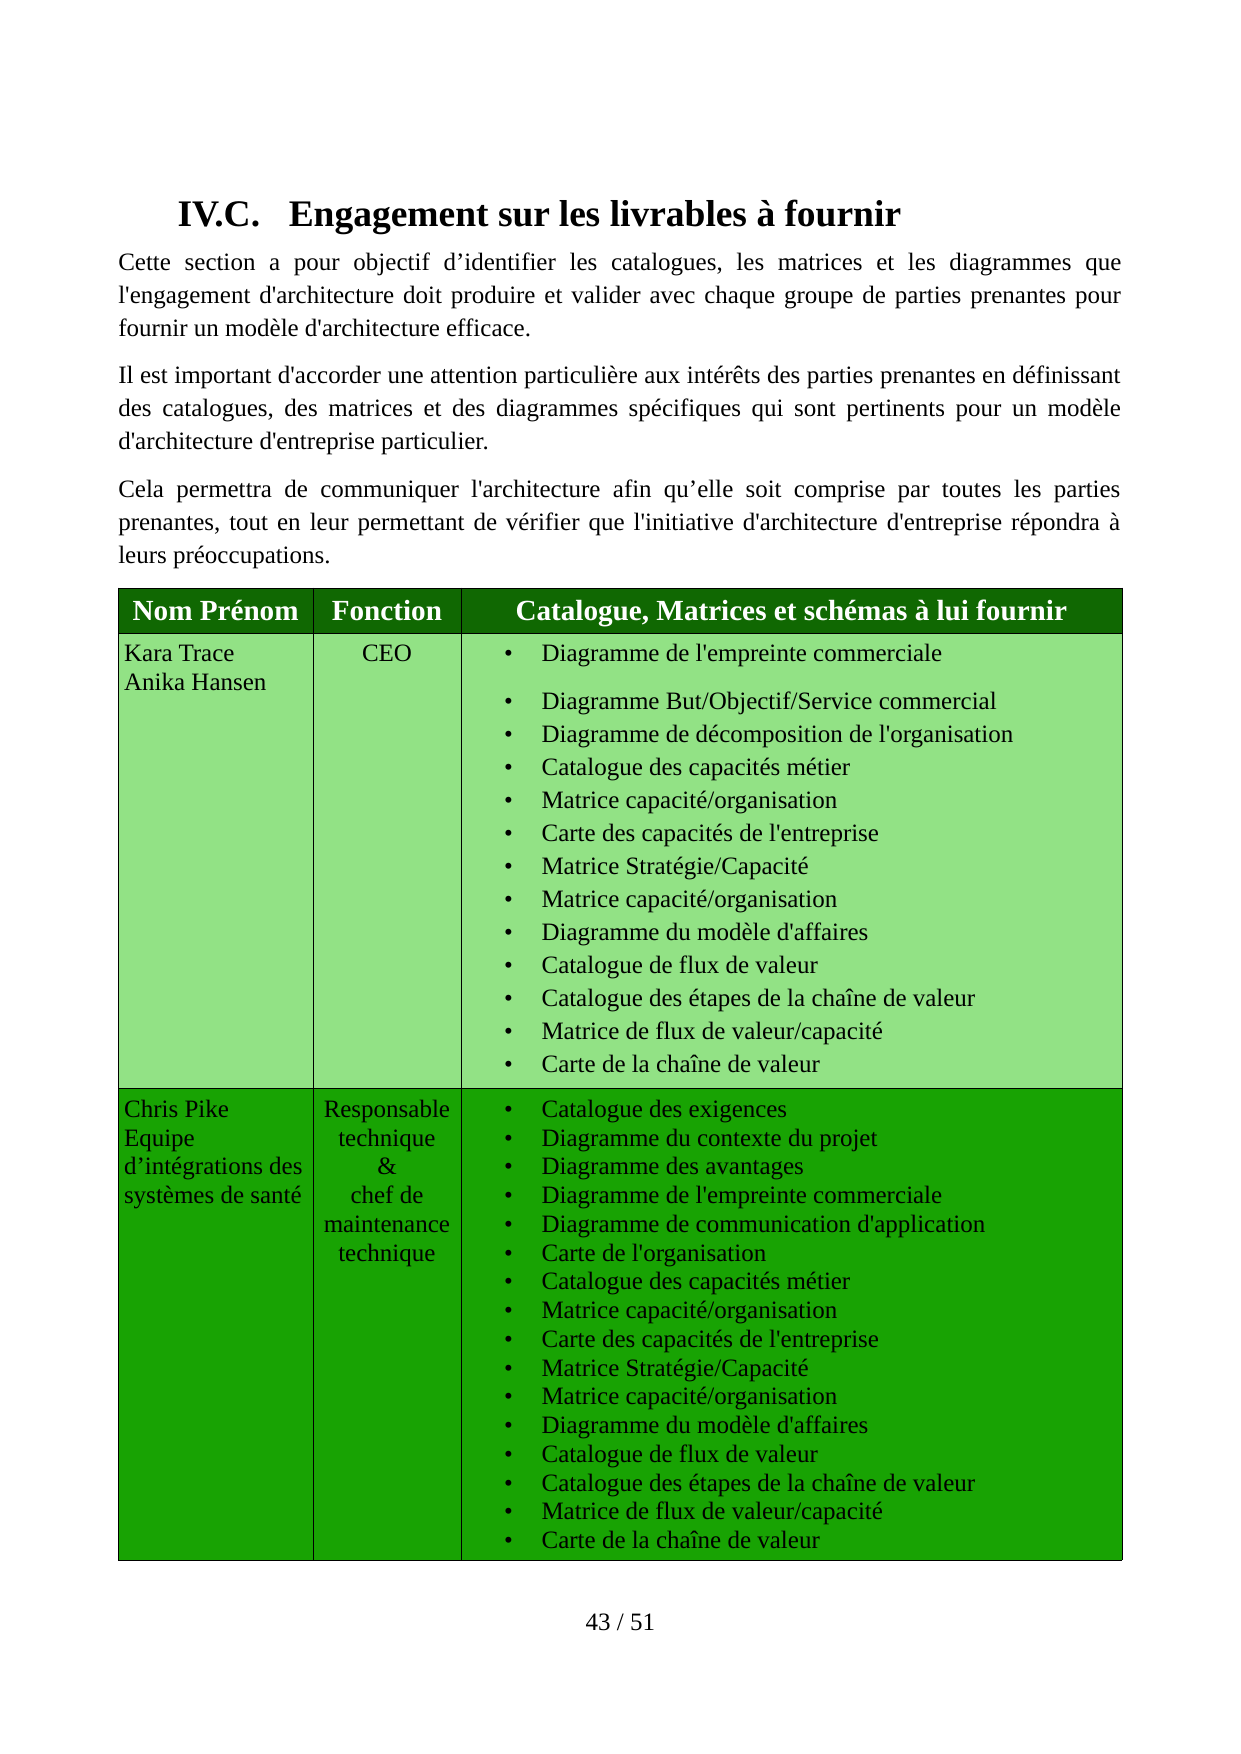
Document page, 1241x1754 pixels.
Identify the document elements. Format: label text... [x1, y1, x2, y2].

subtitle Engagement sur les livrables à fournir [118, 191, 1122, 234]
text Il est important d'accorder une attention particulière aux intérêts des parties prenantes en définissant des catalogues, des matrices et des diagrammes spécifiques qui sont pertinents pour un modèle d'architecture d'entreprise particulier. [118, 360, 1122, 455]
table_header Catalogue, Matrices et schémas à lui fournir [462, 589, 1122, 633]
table_header Nom Prénom [119, 589, 313, 633]
table_header Fonction [314, 589, 461, 633]
text Cette section a pour objectif d’identifier les catalogues, les matrices et les diagrammes que l'engagement d'architecture doit produire et valider avec chaque groupe de parties prenantes pour fournir un modèle d'architecture efficace. [118, 247, 1122, 341]
text Cela permettra de communiquer l'architecture afin qu’elle soit comprise par toutes les parties prenantes, tout en leur permettant de vérifier que l'initiative d'architecture d'entreprise répondra à leurs préoccupations. [118, 474, 1122, 569]
table_cell Kara Trace Anika Hansen [119, 634, 313, 1088]
table_cell CEO [314, 634, 461, 1088]
table_cell Diagramme de l'empreinte commerciale Diagramme But/Objectif/Service commercial Diagramme de décomposition de l'organisation Catalogue des capacités métier Matrice capacité/organisation Carte des capacités de l'entreprise Matrice Stratégie/Capacité Matrice capacité/organisation Diagramme du modèle d'affaires Catalogue de flux de valeur Catalogue des étapes de la chaîne de valeur Matrice de flux de valeur/capacité Carte de la chaîne de valeur [462, 634, 1122, 1088]
table_cell Chris Pike Equipe d’intégrations des systèmes de santé [119, 1089, 313, 1560]
table_cell Responsable technique & chef de maintenance technique [314, 1089, 461, 1560]
table_cell Catalogue des exigences Diagramme du contexte du projet Diagramme des avantages Diagramme de l'empreinte commerciale Diagramme de communication d'application Carte de l'organisation Catalogue des capacités métier Matrice capacité/organisation Carte des capacités de l'entreprise Matrice Stratégie/Capacité Matrice capacité/organisation Diagramme du modèle d'affaires Catalogue de flux de valeur Catalogue des étapes de la chaîne de valeur Matrice de flux de valeur/capacité Carte de la chaîne de valeur [462, 1089, 1122, 1560]
